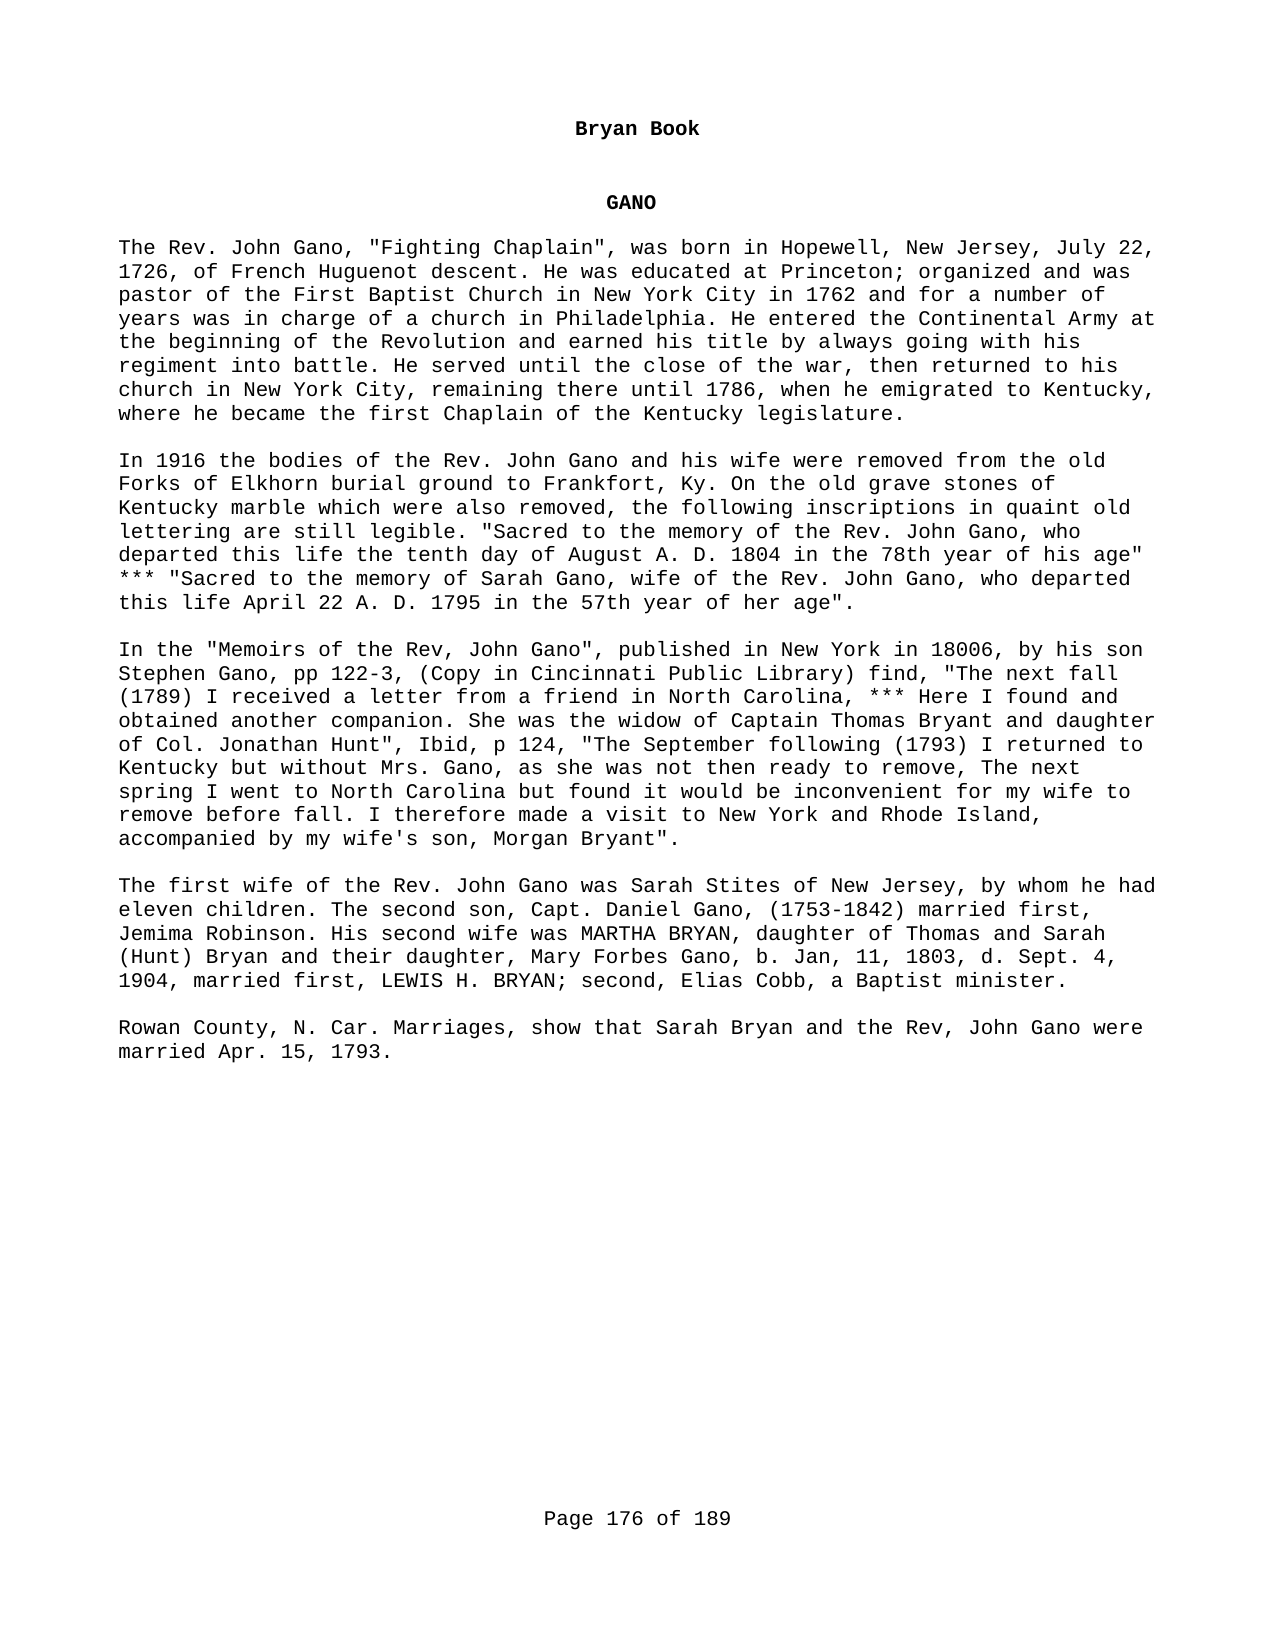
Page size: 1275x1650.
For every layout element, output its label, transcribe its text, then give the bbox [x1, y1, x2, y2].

text Rowan County, N. Car. Marriages, show that Sarah Bryan and the Rev, John Gano were married Apr. 15, 1793. [118, 1017, 1157, 1064]
text In the "Memoirs of the Rev, John Gano", published in New York in 18006, by his son Stephen Gano, pp 122-3, (Copy in Cincinnati Public Library) find, "The next fall (1789) I received a letter from a friend in North Carolina, *** Here I found and obtained another companion. She was the widow of Captain Thomas Bryant and daughter of Col. Jonathan Hunt", Ibid, p 124, "The September following (1793) I returned to Kentucky but without Mrs. Gano, as she was not then ready to remove, The next spring I went to North Carolina but found it would be inconvenient for my wife to remove before fall. I therefore made a visit to New York and Rhode Island, accompanied by my wife's son, Morgan Bryant". [118, 639, 1157, 852]
text The Rev. John Gano, "Fighting Chaplain", was born in Hopewell, New Jersey, July 22, 1726, of French Huguenot descent. He was educated at Princeton; organized and was pastor of the First Baptist Church in New York City in 1762 and for a number of years was in charge of a church in Philadelphia. He entered the Continental Army at the beginning of the Revolution and earned his title by always going with his regiment into battle. He served until the close of the war, then returned to his church in New York City, remaining there until 1786, when he emigrated to Kentucky, where he became the first Chaplain of the Kentucky legislature. [118, 237, 1157, 426]
subtitle GANO [118, 192, 1157, 216]
text The first wife of the Rev. John Gano was Sarah Stites of New Jersey, by whom he had eleven children. The second son, Capt. Daniel Gano, (1753-1842) married first, Jemima Robinson. His second wife was MARTHA BRYAN, daughter of Thomas and Sarah (Hunt) Bryan and their daughter, Mary Forbes Gano, b. Jan, 11, 1803, d. Sept. 4, 1904, married first, Lewis H. BRYAN; second, Elias Cobb, a Baptist minister. [118, 875, 1157, 994]
text In 1916 the bodies of the Rev. John Gano and his wife were removed from the old Forks of Elkhorn burial ground to Frankfort, Ky. On the old grave stones of Kentucky marble which were also removed, the following inscriptions in quaint old lettering are still legible. "Sacred to the memory of the Rev. John Gano, who departed this life the tenth day of August A. D. 1804 in the 78th year of his age" *** "Sacred to the memory of Sarah Gano, wife of the Rev. John Gano, who departed this life April 22 A. D. 1795 in the 57th year of her age". [118, 450, 1157, 615]
